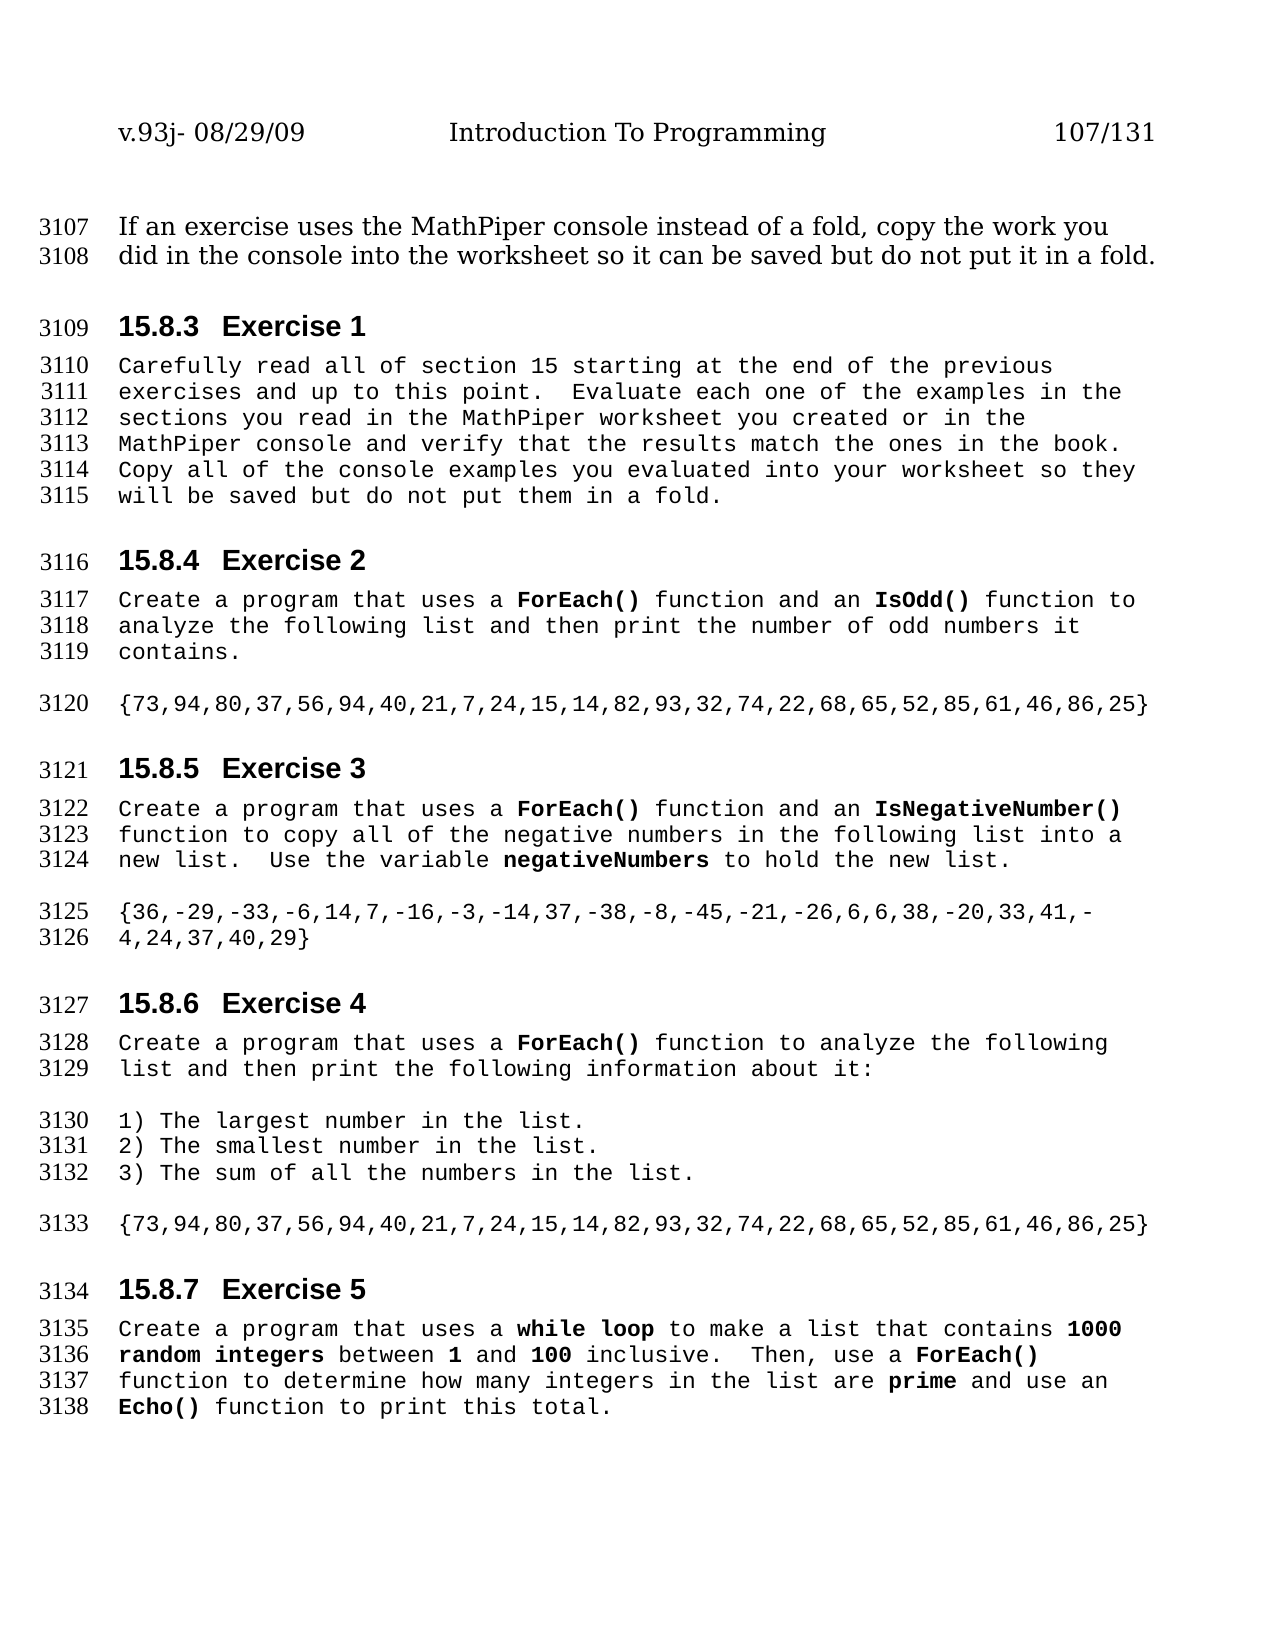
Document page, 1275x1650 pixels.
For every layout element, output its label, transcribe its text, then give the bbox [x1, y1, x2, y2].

text Create a program that uses a while loop to make a list that contains 1000 random integers between 1 and 100 inclusive. Then, use a ForEach() function to determine how many integers in the list are prime and use an Echo() function to print this total. [118, 1317, 1157, 1421]
text Create a program that uses a ForEach() function and an IsOdd() function to analyze the following list and then print the number of odd numbers it contains. [118, 589, 1157, 667]
text 1) The largest number in the list. [118, 1109, 1157, 1135]
subtitle Exercise 1 [118, 309, 1157, 343]
subtitle Exercise 3 [118, 751, 1157, 785]
text Create a program that uses a ForEach() function and an IsNegativeNumber() function to copy all of the negative numbers in the following list into a new list. Use the variable negativeNumbers to hold the new list. [118, 797, 1157, 875]
text Carefully read all of section 15 starting at the end of the previous exercises and up to this point. Evaluate each one of the examples in the sections you read in the MathPiper worksheet you created or in the MathPiper console and verify that the results match the ones in the book. Copy all of the console examples you evaluated into your worksheet so they will be saved but do not put them in a fold. [118, 354, 1157, 510]
text 3) The sum of all the numbers in the list. [118, 1161, 1157, 1187]
text Create a program that uses a ForEach() function to analyze the following list and then print the following information about it: [118, 1031, 1157, 1083]
text {36,-29,-33,-6,14,7,-16,-3,-14,37,-38,-8,-45,-21,-26,6,6,38,-20,33,41,-4,24,37,40,29} [118, 901, 1157, 953]
text 2) The smallest number in the list. [118, 1135, 1157, 1161]
text If an exercise uses the MathPiper console instead of a fold, copy the work you did in the console into the worksheet so it can be saved but do not put it in a fold. [118, 212, 1157, 270]
subtitle Exercise 4 [118, 986, 1157, 1019]
text {73,94,80,37,56,94,40,21,7,24,15,14,82,93,32,74,22,68,65,52,85,61,46,86,25} [118, 1213, 1157, 1239]
subtitle Exercise 5 [118, 1272, 1157, 1305]
subtitle Exercise 2 [118, 543, 1157, 577]
text {73,94,80,37,56,94,40,21,7,24,15,14,82,93,32,74,22,68,65,52,85,61,46,86,25} [118, 692, 1157, 718]
